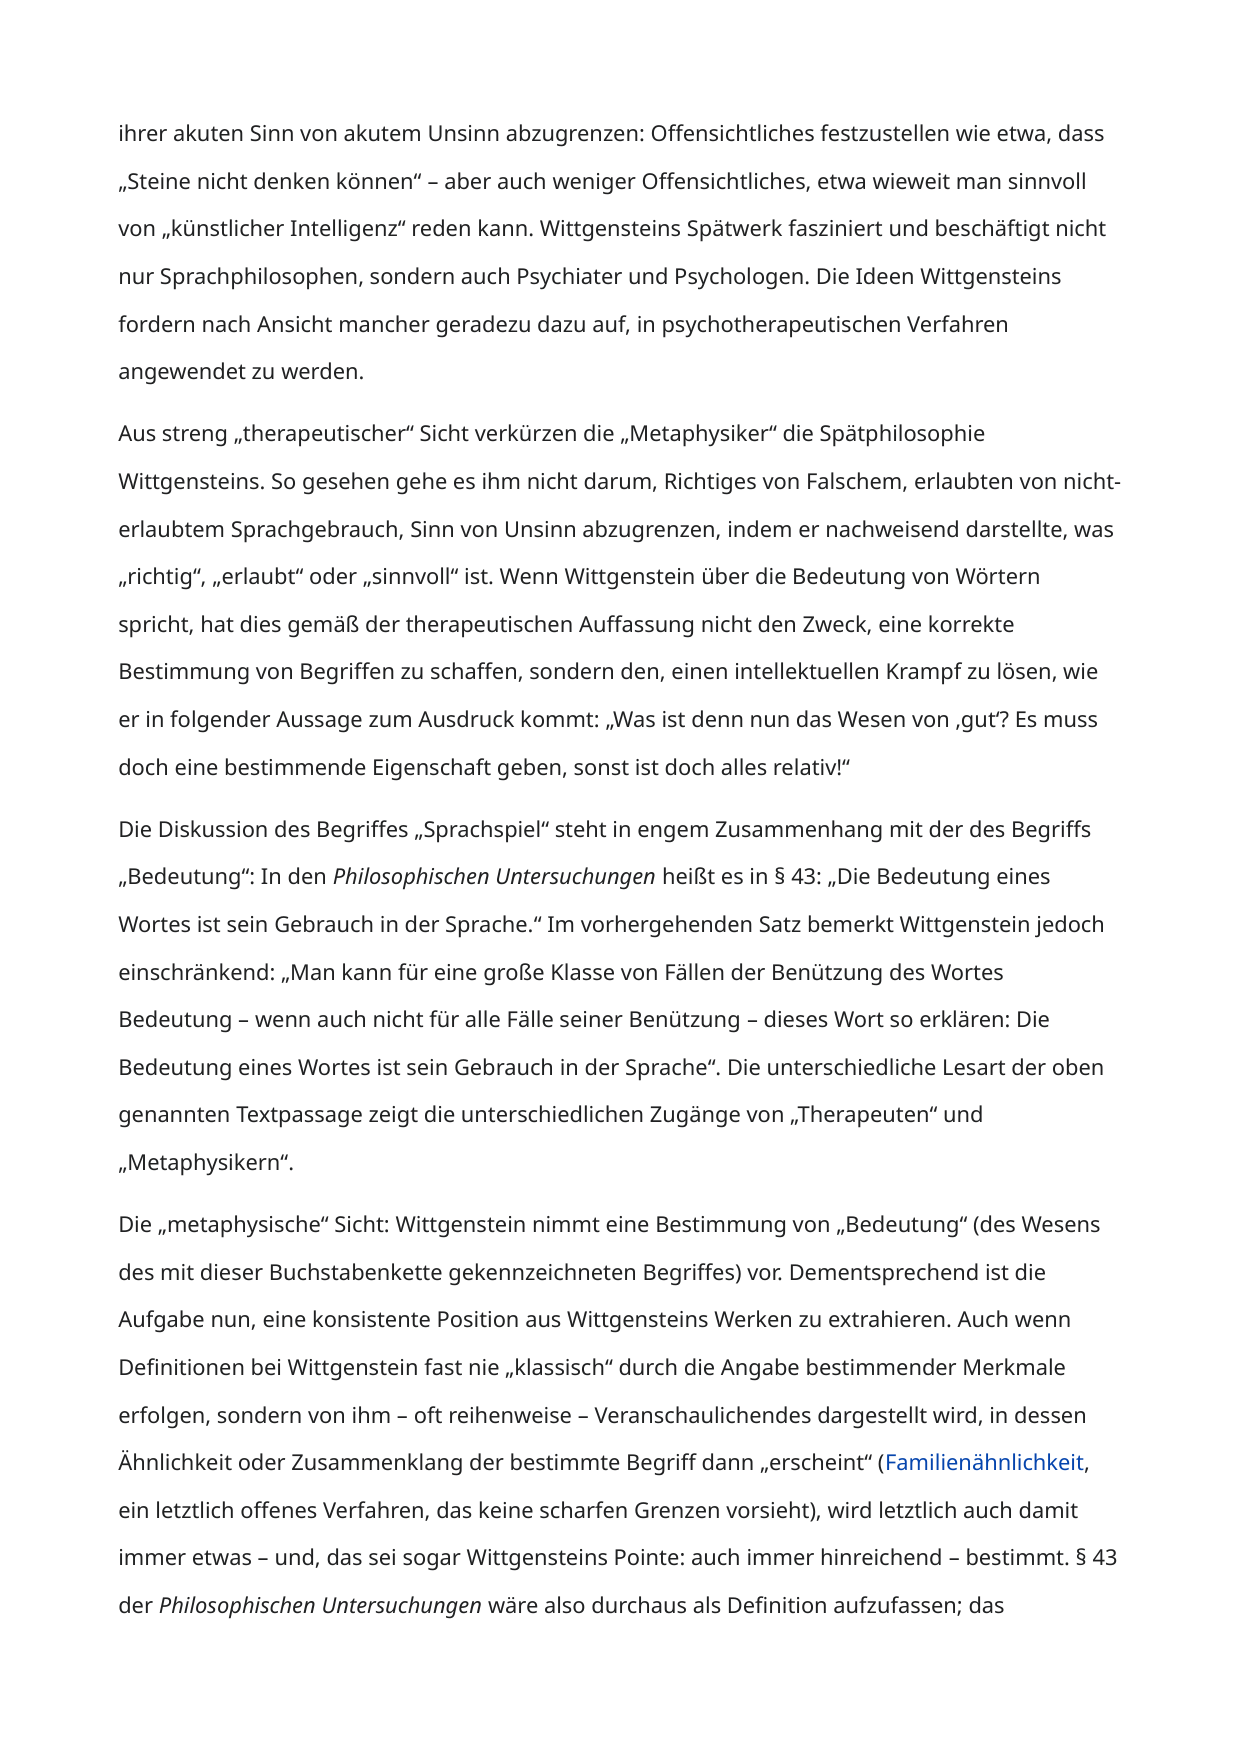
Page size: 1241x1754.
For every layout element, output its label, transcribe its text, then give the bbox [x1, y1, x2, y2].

text ihrer akuten Sinn von akutem Unsinn abzugrenzen: Offensichtliches festzustellen wie etwa, dass „Steine nicht denken können“ – aber auch weniger Offensichtliches, etwa wieweit man sinnvoll von „künstlicher Intelligenz“ reden kann. Wittgensteins Spätwerk fasziniert und beschäftigt nicht nur Sprachphilosophen, sondern auch Psychiater und Psychologen. Die Ideen Wittgensteins fordern nach Ansicht mancher geradezu dazu auf, in psychotherapeutischen Verfahren angewendet zu werden. [118, 118, 1122, 386]
text Die „metaphysische“ Sicht: Wittgenstein nimmt eine Bestimmung von „Bedeutung“ (des Wesens des mit dieser Buchstabenkette gekennzeichneten Begriffes) vor. Dementsprechend ist die Aufgabe nun, eine konsistente Position aus Wittgensteins Werken zu extrahieren. Auch wenn Definitionen bei Wittgenstein fast nie „klassisch“ durch die Angabe bestimmender Merkmale erfolgen, sondern von ihm – oft reihenweise – Veranschaulichendes dargestellt wird, in dessen Ähnlichkeit oder Zusammenklang der bestimmte Begriff dann „erscheint“ (Familienähnlichkeit, ein letztlich offenes Verfahren, das keine scharfen Grenzen vorsieht), wird letztlich auch damit immer etwas – und, das sei sogar Wittgensteins Pointe: auch immer hinreichend – bestimmt. § 43 der Philosophischen Untersuchungen wäre also durchaus als Definition aufzufassen; das [118, 1209, 1122, 1620]
text Die Diskussion des Begriffes „Sprachspiel“ steht in engem Zusammenhang mit der des Begriffs „Bedeutung“: In den Philosophischen Untersuchungen heißt es in § 43: „Die Bedeutung eines Wortes ist sein Gebrauch in der Sprache.“ Im vorhergehenden Satz bemerkt Wittgenstein jedoch einschränkend: „Man kann für eine große Klasse von Fällen der Benützung des Wortes Bedeutung – wenn auch nicht für alle Fälle seiner Benützung – dieses Wort so erklären: Die Bedeutung eines Wortes ist sein Gebrauch in der Sprache“. Die unterschiedliche Lesart der oben genannten Textpassage zeigt die unterschiedlichen Zugänge von „Therapeuten“ und „Metaphysikern“. [118, 814, 1122, 1177]
text Aus streng „therapeutischer“ Sicht verkürzen die „Metaphysiker“ die Spätphilosophie Wittgensteins. So gesehen gehe es ihm nicht darum, Richtiges von Falschem, erlaubten von nicht-erlaubtem Sprachgebrauch, Sinn von Unsinn abzugrenzen, indem er nachweisend darstellte, was „richtig“, „erlaubt“ oder „sinnvoll“ ist. Wenn Wittgenstein über die Bedeutung von Wörtern spricht, hat dies gemäß der therapeutischen Auffassung nicht den Zweck, eine korrekte Bestimmung von Begriffen zu schaffen, sondern den, einen intellektuellen Krampf zu lösen, wie er in folgender Aussage zum Ausdruck kommt: „Was ist denn nun das Wesen von ‚gut‘? Es muss doch eine bestimmende Eigenschaft geben, sonst ist doch alles relativ!“ [118, 418, 1122, 781]
